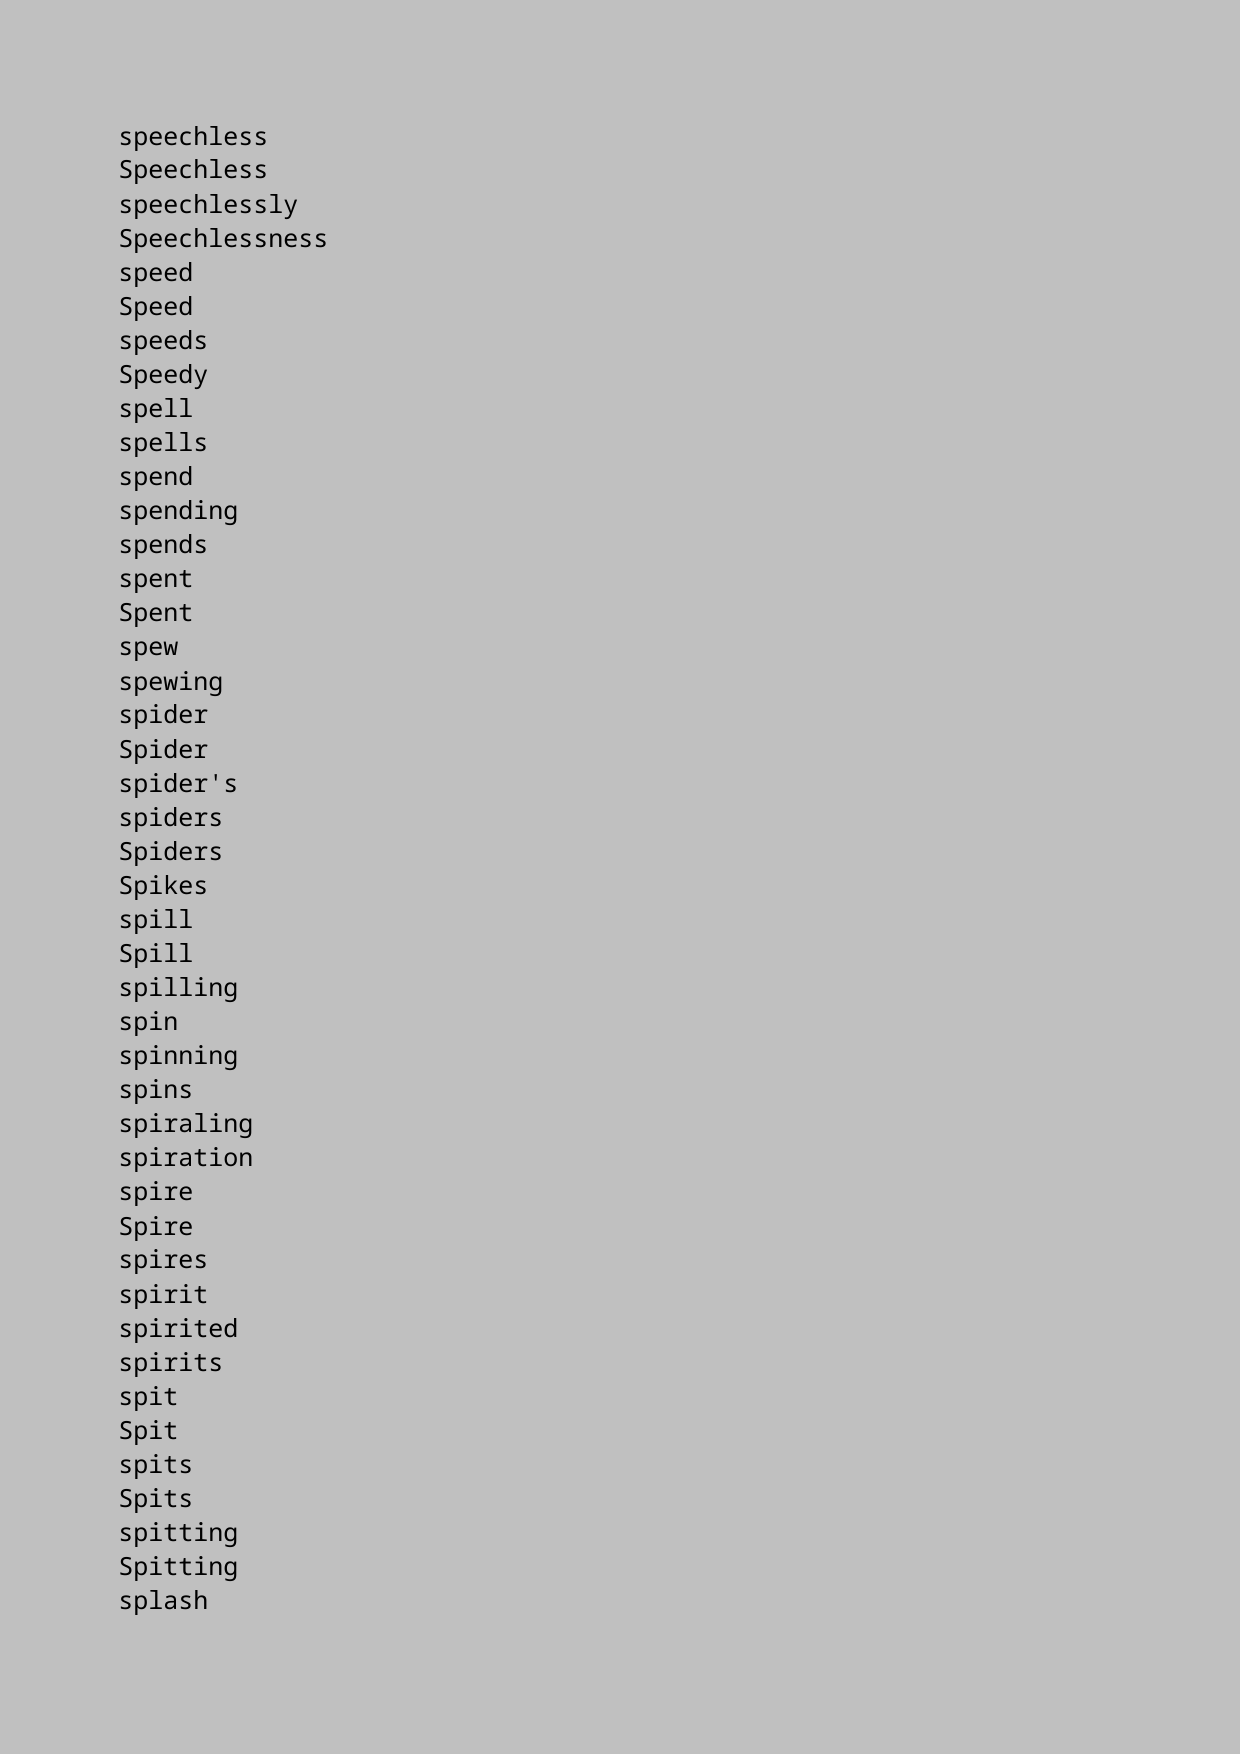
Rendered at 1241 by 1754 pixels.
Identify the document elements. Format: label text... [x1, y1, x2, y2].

text spiders [118, 799, 1122, 833]
text spirited [118, 1310, 1122, 1344]
text spires [118, 1242, 1122, 1276]
text spit [118, 1378, 1122, 1412]
text speechless [118, 118, 1122, 152]
text spinning [118, 1038, 1122, 1072]
text Spitting [118, 1549, 1122, 1583]
text spilling [118, 970, 1122, 1004]
text speeds [118, 322, 1122, 357]
text spewing [118, 663, 1122, 697]
text Spent [118, 595, 1122, 629]
text spider [118, 697, 1122, 731]
text Spit [118, 1412, 1122, 1447]
text Speedy [118, 357, 1122, 391]
text spin [118, 1004, 1122, 1038]
text spirit [118, 1276, 1122, 1310]
text Spits [118, 1481, 1122, 1515]
text spell [118, 391, 1122, 425]
text spiraling [118, 1106, 1122, 1140]
text spent [118, 561, 1122, 595]
text spider's [118, 765, 1122, 799]
text Spire [118, 1208, 1122, 1242]
text Spill [118, 936, 1122, 970]
text Spikes [118, 867, 1122, 902]
text spending [118, 493, 1122, 527]
text spill [118, 902, 1122, 936]
text Speechlessness [118, 220, 1122, 254]
text spend [118, 459, 1122, 493]
text Speechless [118, 152, 1122, 186]
text speechlessly [118, 186, 1122, 220]
text spire [118, 1174, 1122, 1208]
text spells [118, 425, 1122, 459]
text spirits [118, 1344, 1122, 1378]
text speed [118, 254, 1122, 288]
text spew [118, 629, 1122, 663]
text Speed [118, 288, 1122, 322]
text splash [118, 1583, 1122, 1617]
text spends [118, 527, 1122, 561]
text Spiders [118, 833, 1122, 867]
text spits [118, 1447, 1122, 1481]
text spitting [118, 1515, 1122, 1549]
text Spider [118, 731, 1122, 765]
text spiration [118, 1140, 1122, 1174]
text spins [118, 1072, 1122, 1106]
